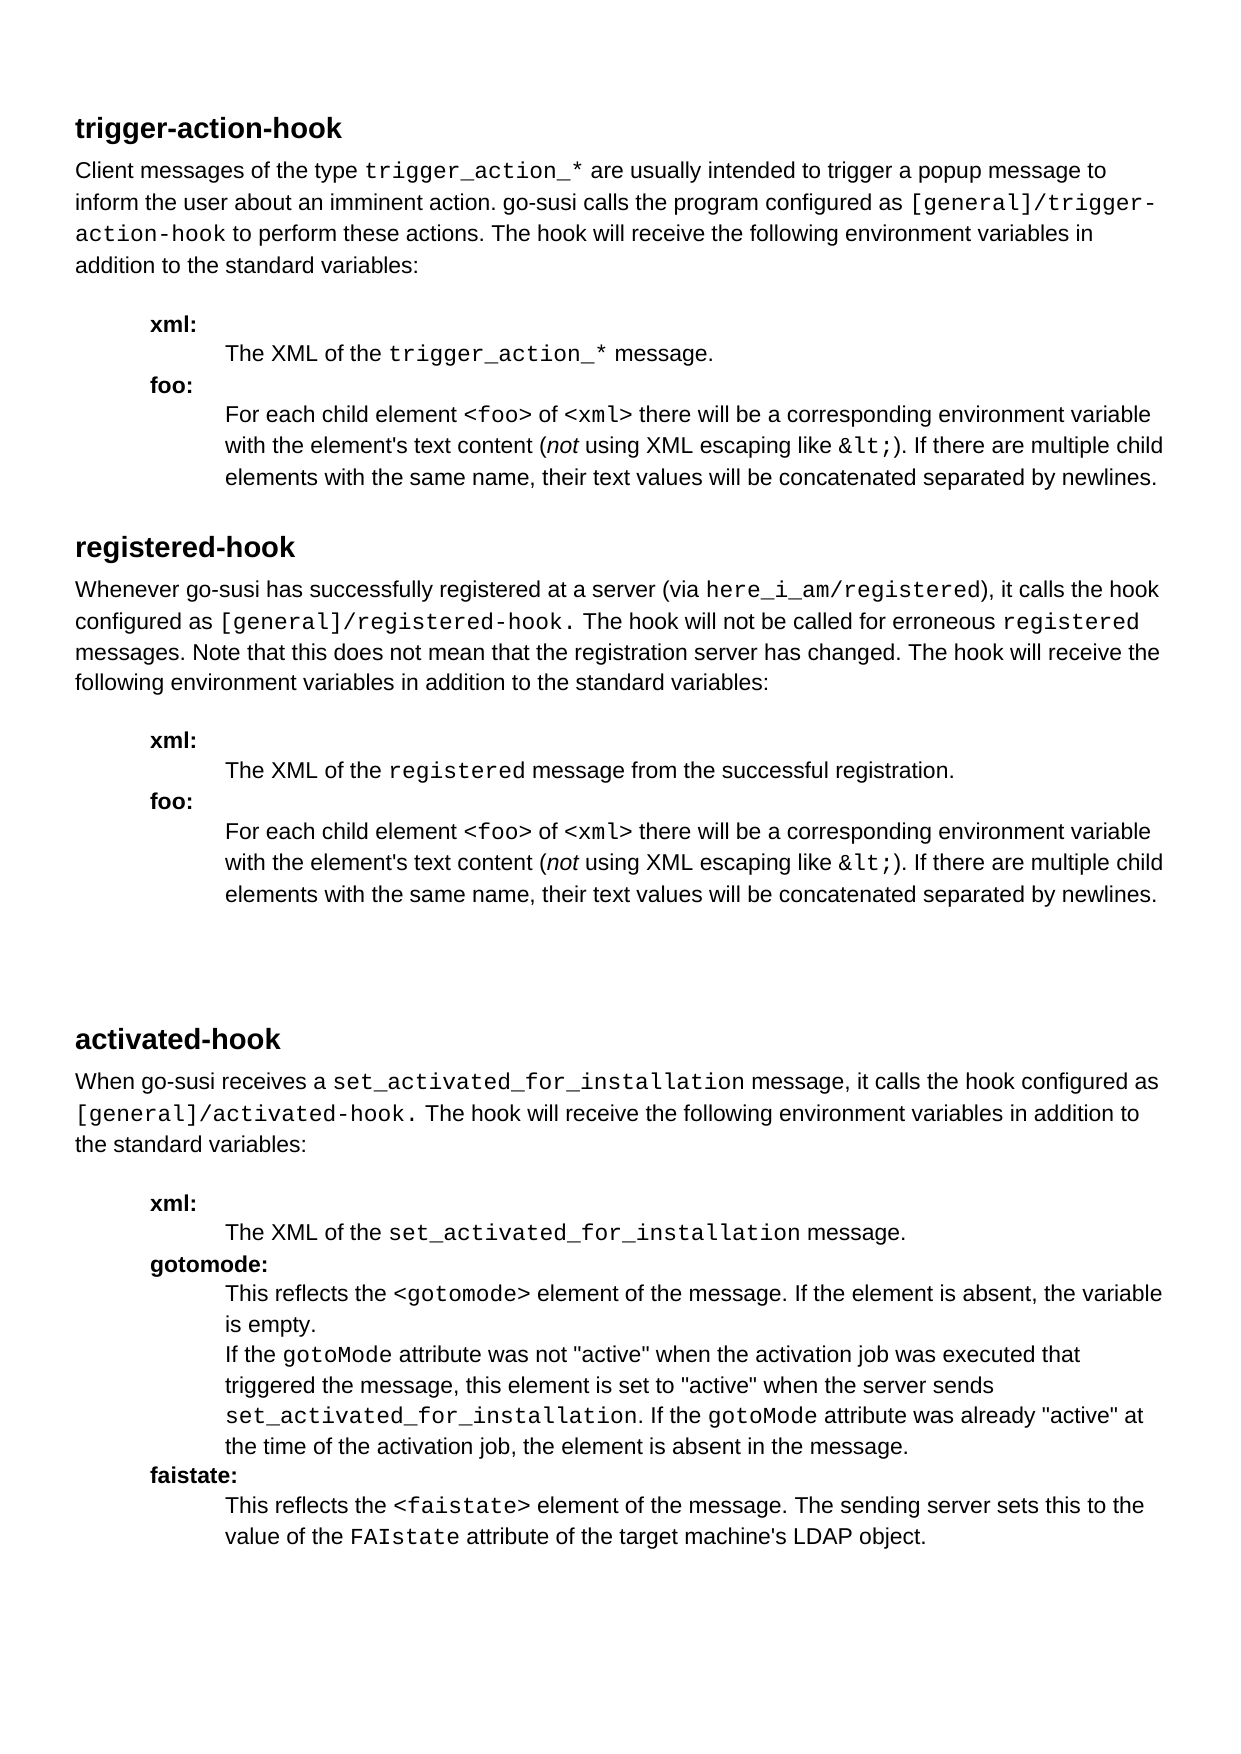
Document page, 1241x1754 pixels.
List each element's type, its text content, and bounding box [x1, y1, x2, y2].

text The XML of the trigger_action_* message. [225, 341, 1165, 368]
text When go-susi receives a set_activated_for_installation message, it calls the hook configured as [general]/activated-hook. The hook will receive the following environment variables in addition to the standard variables: [75, 1069, 1165, 1157]
text foo: [150, 789, 1165, 815]
text If the gotoMode attribute was not "active" when the activation job was executed that triggered the message, this element is set to "active" when the server sends set_activated_for_installation. If the gotoMode attribute was already "active" at the time of the activation job, the element is absent in the message. [225, 1341, 1165, 1459]
text This reflects the <gotomode> element of the message. If the element is absent, the variable is empty. [225, 1281, 1165, 1338]
subtitle trigger-action-hook [75, 112, 1165, 145]
text xml: [150, 1190, 1165, 1216]
subtitle activated-hook [75, 1023, 1165, 1056]
text Client messages of the type trigger_action_* are usually intended to trigger a popup message to inform the user about an imminent action. go-susi calls the program configured as [general]/trigger-action-hook to perform these actions. The hook will receive the following environment variables in addition to the standard variables: [75, 158, 1165, 278]
text The XML of the set_activated_for_installation message. [225, 1220, 1165, 1247]
text gotomode: [150, 1251, 1165, 1277]
text xml: [150, 311, 1165, 337]
text xml: [150, 728, 1165, 754]
text This reflects the <faistate> element of the message. The sending server sets this to the value of the FAIstate attribute of the target machine's LDAP object. [225, 1492, 1165, 1551]
text The XML of the registered message from the successful registration. [225, 757, 1165, 785]
subtitle registered-hook [75, 531, 1165, 564]
text faistate: [150, 1463, 1165, 1489]
text For each child element <foo> of <xml> there will be a corresponding environment variable with the element's text content (not using XML escaping like &lt;). If there are multiple child elements with the same name, their text values will be concatenated separated by newlines. [225, 402, 1165, 490]
text Whenever go-susi has successfully registered at a server (via here_i_am/registered), it calls the hook configured as [general]/registered-hook. The hook will not be called for erroneous registered messages. Note that this does not mean that the registration server has changed. The hook will receive the following environment variables in addition to the standard variables: [75, 577, 1165, 695]
text For each child element <foo> of <xml> there will be a corresponding environment variable with the element's text content (not using XML escaping like &lt;). If there are multiple child elements with the same name, their text values will be concatenated separated by newlines. [225, 818, 1165, 907]
text foo: [150, 372, 1165, 398]
